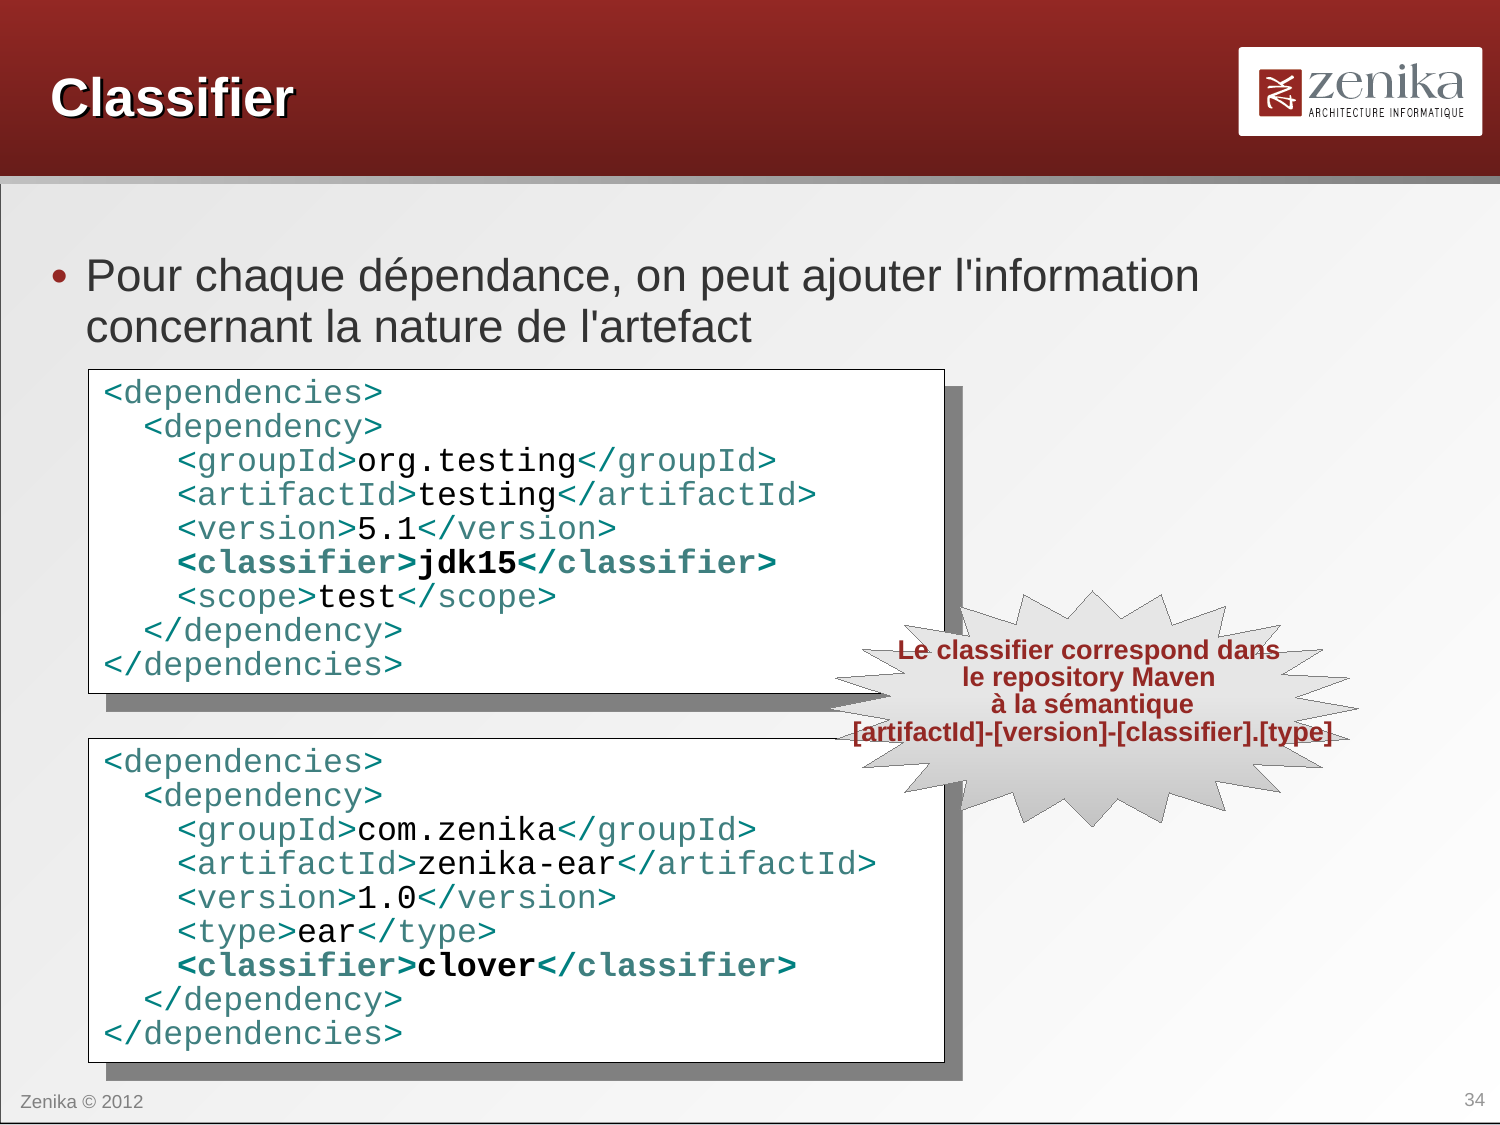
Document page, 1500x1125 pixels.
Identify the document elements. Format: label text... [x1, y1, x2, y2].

picture [1257, 58, 1464, 125]
text_box <dependencies> <dependency> <groupId>org.testing</groupId> <artifactId>testing</artifactId> <version>5.1</version> <classifier>jdk15</classifier> <scope>test</scope> </dependency> </dependencies> [88, 369, 945, 694]
text_box <dependencies> <dependency> <groupId>com.zenika</groupId> <artifactId>zenika-ear</artifactId> <version>1.0</version> <type>ear</type> <classifier>clover</classifier> </dependency> </dependencies> [88, 738, 945, 1063]
title Classifier [50, 15, 1206, 180]
list Pour chaque dépendance, on peut ajouter l'information concernant la nature de l'artefact [50, 249, 1435, 1079]
text_box Le classifier correspond dans le repository Maven à la sémantique [artifactId]-[version]-[classifier].[type] [826, 590, 1359, 827]
